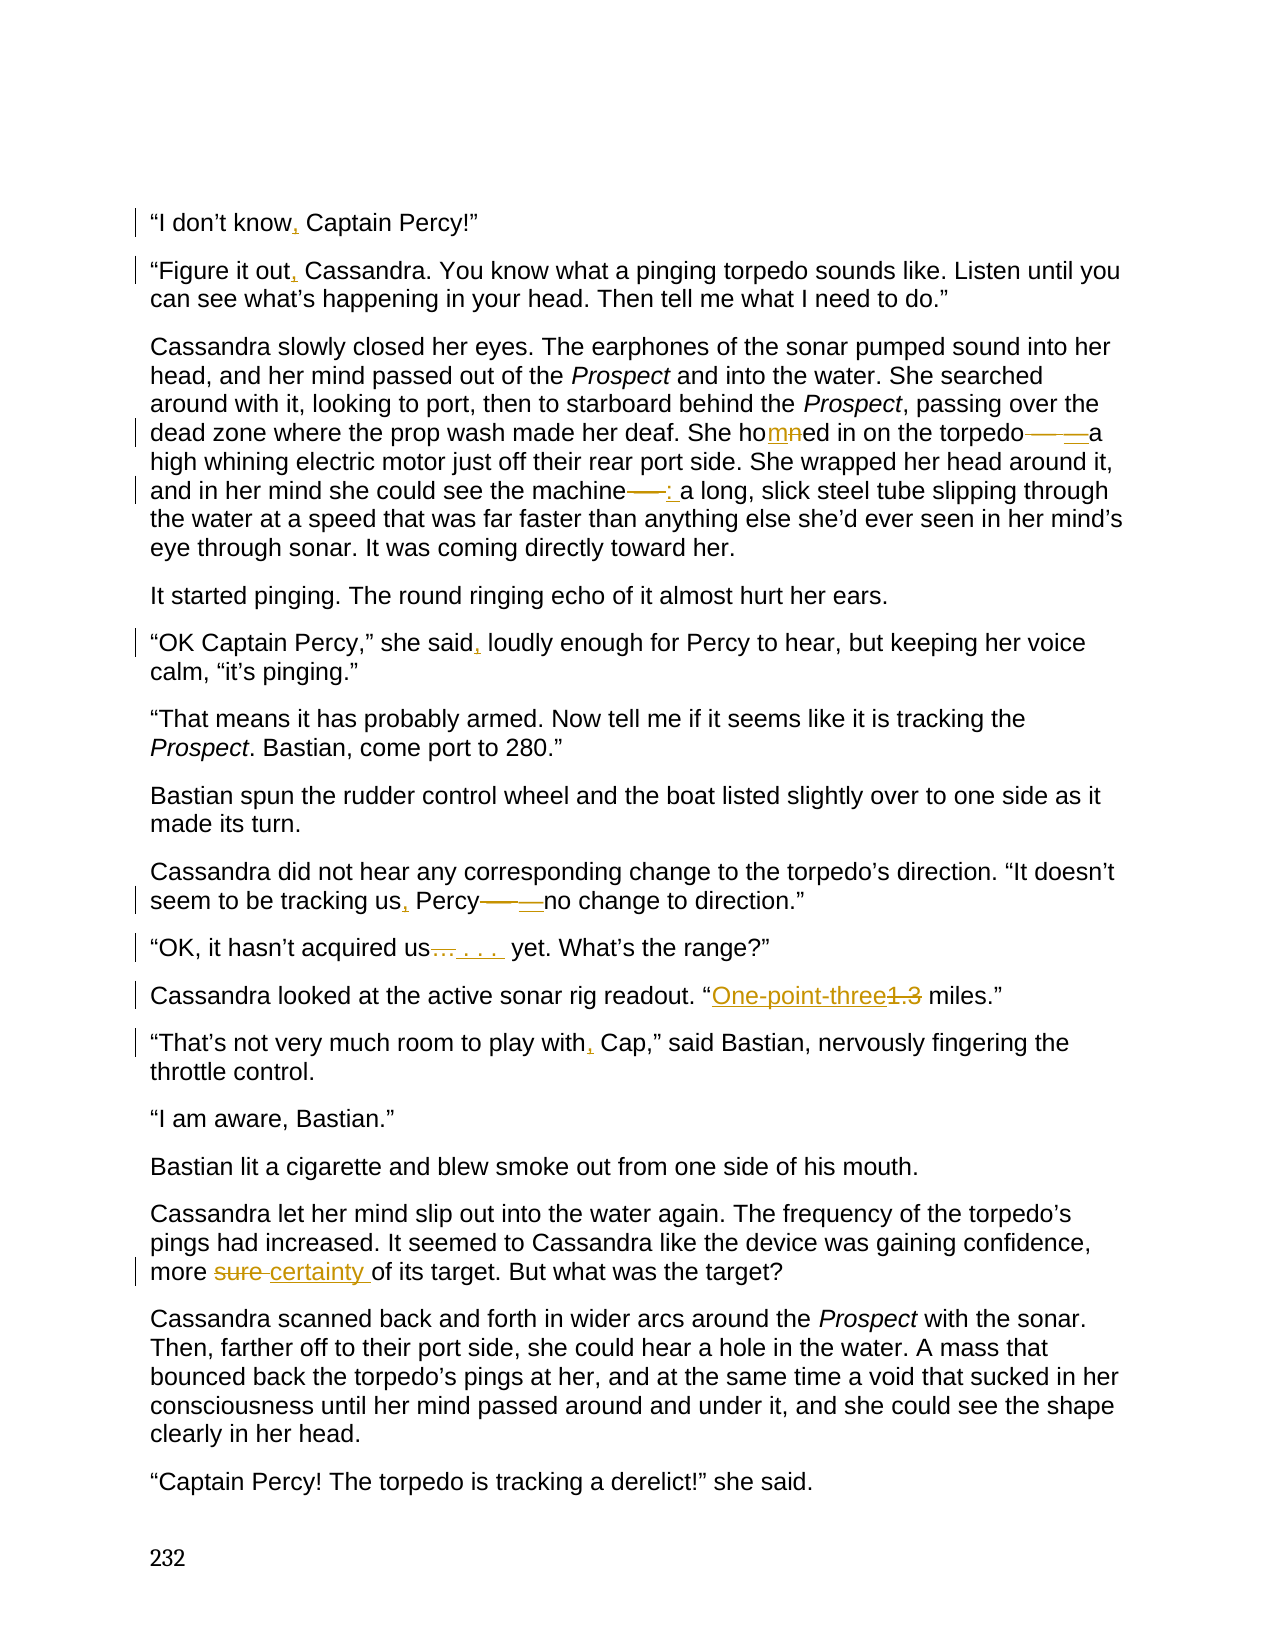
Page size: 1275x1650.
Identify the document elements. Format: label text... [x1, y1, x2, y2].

text It started pinging. The round ringing echo of it almost hurt her ears. [150, 581, 1125, 609]
text Bastian lit a cigarette and blew smoke out from one side of his mouth. [150, 1152, 1125, 1181]
text “I don’t know, Captain Percy!” [150, 208, 1125, 237]
text Cassandra did not hear any corresponding change to the torpedo’s direction. “It doesn’t seem to be tracking us, Percy—no change to direction.” [150, 857, 1125, 914]
text “That’s not very much room to play with, Cap,” said Bastian, nervously fingering the throttle control. [150, 1028, 1125, 1086]
text “OK, it hasn’t acquired us . . . yet. What’s the range?” [150, 933, 1125, 962]
text Cassandra looked at the active sonar rig readout. “One-point-three miles.” [150, 981, 1125, 1009]
text “That means it has probably armed. Now tell me if it seems like it is tracking the Prospect. Bastian, come port to 280.” [150, 704, 1125, 762]
text Cassandra scanned back and forth in wider arcs around the Prospect with the sonar. Then, farther off to their port side, she could hear a hole in the water. A mass that bounced back the torpedo’s pings at her, and at the same time a void that sucked in her consciousness until her mind passed around and under it, and she could see the shape clearly in her head. [150, 1304, 1125, 1448]
text “Captain Percy! The torpedo is tracking a derelict!” she said. [150, 1467, 1125, 1496]
text “OK Captain Percy,” she said, loudly enough for Percy to hear, but keeping her voice calm, “it’s pinging.” [150, 628, 1125, 686]
text Bastian spun the rudder control wheel and the boat listed slightly over to one side as it made its turn. [150, 781, 1125, 838]
text “I am aware, Bastian.” [150, 1104, 1125, 1133]
text Cassandra slowly closed her eyes. The earphones of the sonar pumped sound into her head, and her mind passed out of the Prospect and into the water. She searched around with it, looking to port, then to starboard behind the Prospect, passing over the dead zone where the prop wash made her deaf. She homed in on the torpedo—a high whining electric motor just off their rear port side. She wrapped her head around it, and in her mind she could see the machine: a long, slick steel tube slipping through the water at a speed that was far faster than anything else she’d ever seen in her mind’s eye through sonar. It was coming directly toward her. [150, 332, 1125, 562]
text Cassandra let her mind slip out into the water again. The frequency of the torpedo’s pings had increased. It seemed to Cassandra like the device was gaining confidence, more certainty of its target. But what was the target? [150, 1199, 1125, 1286]
text “Figure it out, Cassandra. You know what a pinging torpedo sounds like. Listen until you can see what’s happening in your head. Then tell me what I need to do.” [150, 256, 1125, 313]
